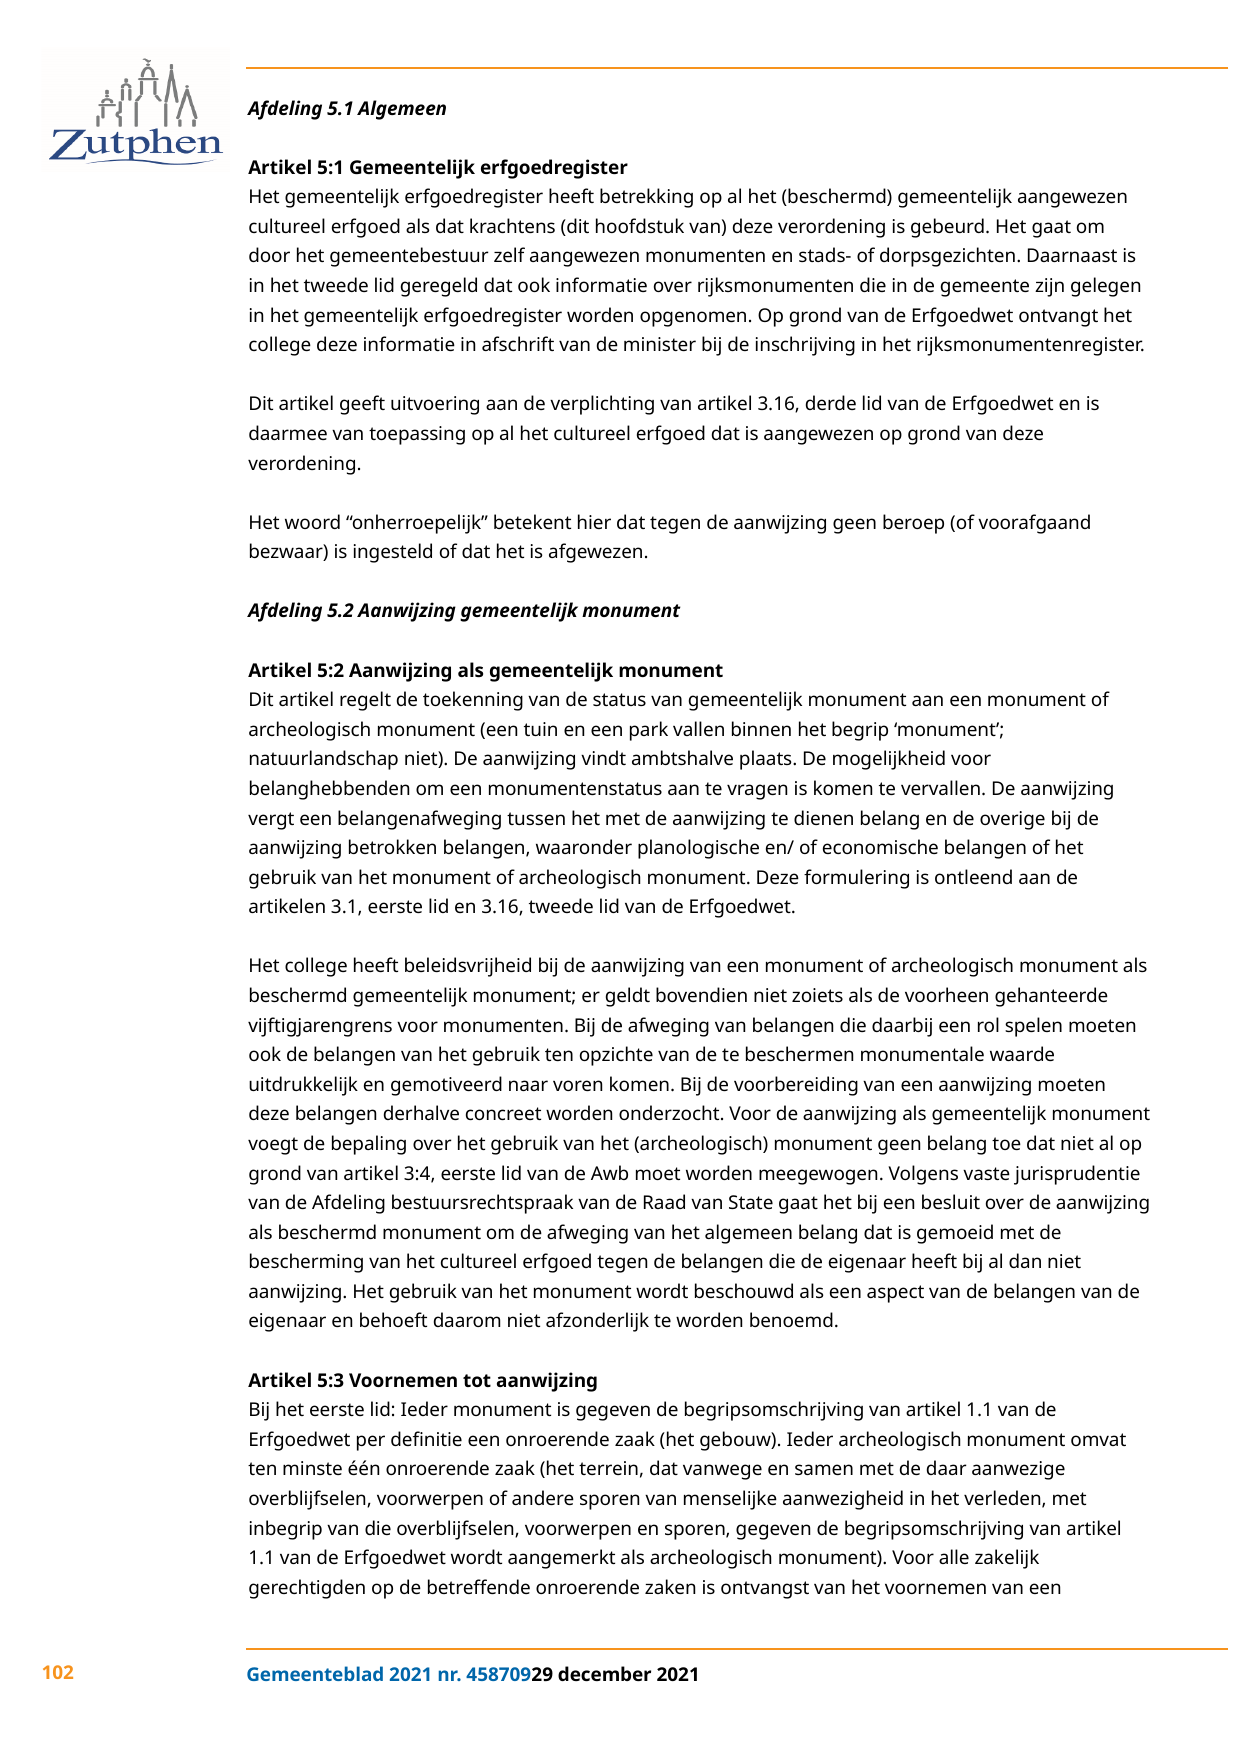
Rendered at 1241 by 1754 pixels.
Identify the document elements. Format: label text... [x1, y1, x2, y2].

text Het college heeft beleidsvrijheid bij de aanwijzing van een monument of archeologisch monument als beschermd gemeentelijk monument; er geldt bovendien niet zoiets als de voorheen gehanteerde vijftigjarengrens voor monumenten. Bij de afweging van belangen die daarbij een rol spelen moeten ook de belangen van het gebruik ten opzichte van de te beschermen monumentale waarde uitdrukkelijk en gemotiveerd naar voren komen. Bij de voorbereiding van een aanwijzing moeten deze belangen derhalve concreet worden onderzocht. Voor de aanwijzing als gemeentelijk monument voegt de bepaling over het gebruik van het (archeologisch) monument geen belang toe dat niet al op grond van artikel 3:4, eerste lid van de Awb moet worden meegewogen. Volgens vaste jurisprudentie van de Afdeling bestuursrechtspraak van de Raad van State gaat het bij een besluit over de aanwijzing als beschermd monument om de afweging van het algemeen belang dat is gemoeid met de bescherming van het cultureel erfgoed tegen de belangen die de eigenaar heeft bij al dan niet aanwijzing. Het gebruik van het monument wordt beschouwd als een aspect van de belangen van de eigenaar en behoeft daarom niet afzonderlijk te worden benoemd. [248, 953, 1152, 1333]
text Artikel 5:1 Gemeentelijk erfgoedregister [248, 154, 1152, 180]
text Afdeling 5.2 Aanwijzing gemeentelijk monument [248, 598, 1152, 623]
text Afdeling 5.1 Algemeen [248, 95, 1152, 121]
text Dit artikel geeft uitvoering aan de verplichting van artikel 3.16, derde lid van de Erfgoedwet en is daarmee van toepassing op al het cultureel erfgoed dat is aangewezen op grond van deze verordening. [248, 391, 1152, 476]
text Het gemeentelijk erfgoedregister heeft betrekking op al het (beschermd) gemeentelijk aangewezen cultureel erfgoed als dat krachtens (dit hoofdstuk van) deze verordening is gebeurd. Het gaat om door het gemeentebestuur zelf aangewezen monumenten en stads- of dorpsgezichten. Daarnaast is in het tweede lid geregeld dat ook informatie over rijksmonumenten die in de gemeente zijn gelegen in het gemeentelijk erfgoedregister worden opgenomen. Op grond van de Erfgoedwet ontvangt het college deze informatie in afschrift van de minister bij de inschrijving in het rijksmonumentenregister. [248, 183, 1152, 357]
text Het woord “onherroepelijk” betekent hier dat tegen de aanwijzing geen beroep (of voorafgaand bezwaar) is ingesteld of dat het is afgewezen. [248, 509, 1152, 564]
text Dit artikel regelt de toekenning van de status van gemeentelijk monument aan een monument of archeologisch monument (een tuin en een park vallen binnen het begrip ‘monument’; natuurlandschap niet). De aanwijzing vindt ambtshalve plaats. De mogelijkheid voor belanghebbenden om een monumentenstatus aan te vragen is komen te vervallen. De aanwijzing vergt een belangenafweging tussen het met de aanwijzing te dienen belang en de overige bij de aanwijzing betrokken belangen, waaronder planologische en/ of economische belangen of het gebruik van het monument of archeologisch monument. Deze formulering is ontleend aan de artikelen 3.1, eerste lid en 3.16, tweede lid van de Erfgoedwet. [248, 686, 1152, 919]
text Artikel 5:2 Aanwijzing als gemeentelijk monument [248, 657, 1152, 683]
text Artikel 5:3 Voornemen tot aanwijzing [248, 1367, 1152, 1393]
text Bij het eerste lid: Ieder monument is gegeven de begripsomschrijving van artikel 1.1 van de Erfgoedwet per definitie een onroerende zaak (het gebouw). Ieder archeologisch monument omvat ten minste één onroerende zaak (het terrein, dat vanwege en samen met de daar aanwezige overblijfselen, voorwerpen of andere sporen van menselijke aanwezigheid in het verleden, met inbegrip van die overblijfselen, voorwerpen en sporen, gegeven de begripsomschrijving van artikel 1.1 van de Erfgoedwet wordt aangemerkt als archeologisch monument). Voor alle zakelijk gerechtigden op de betreffende onroerende zaken is ontvangst van het voornemen van een [248, 1396, 1152, 1600]
picture [41, 47, 231, 172]
